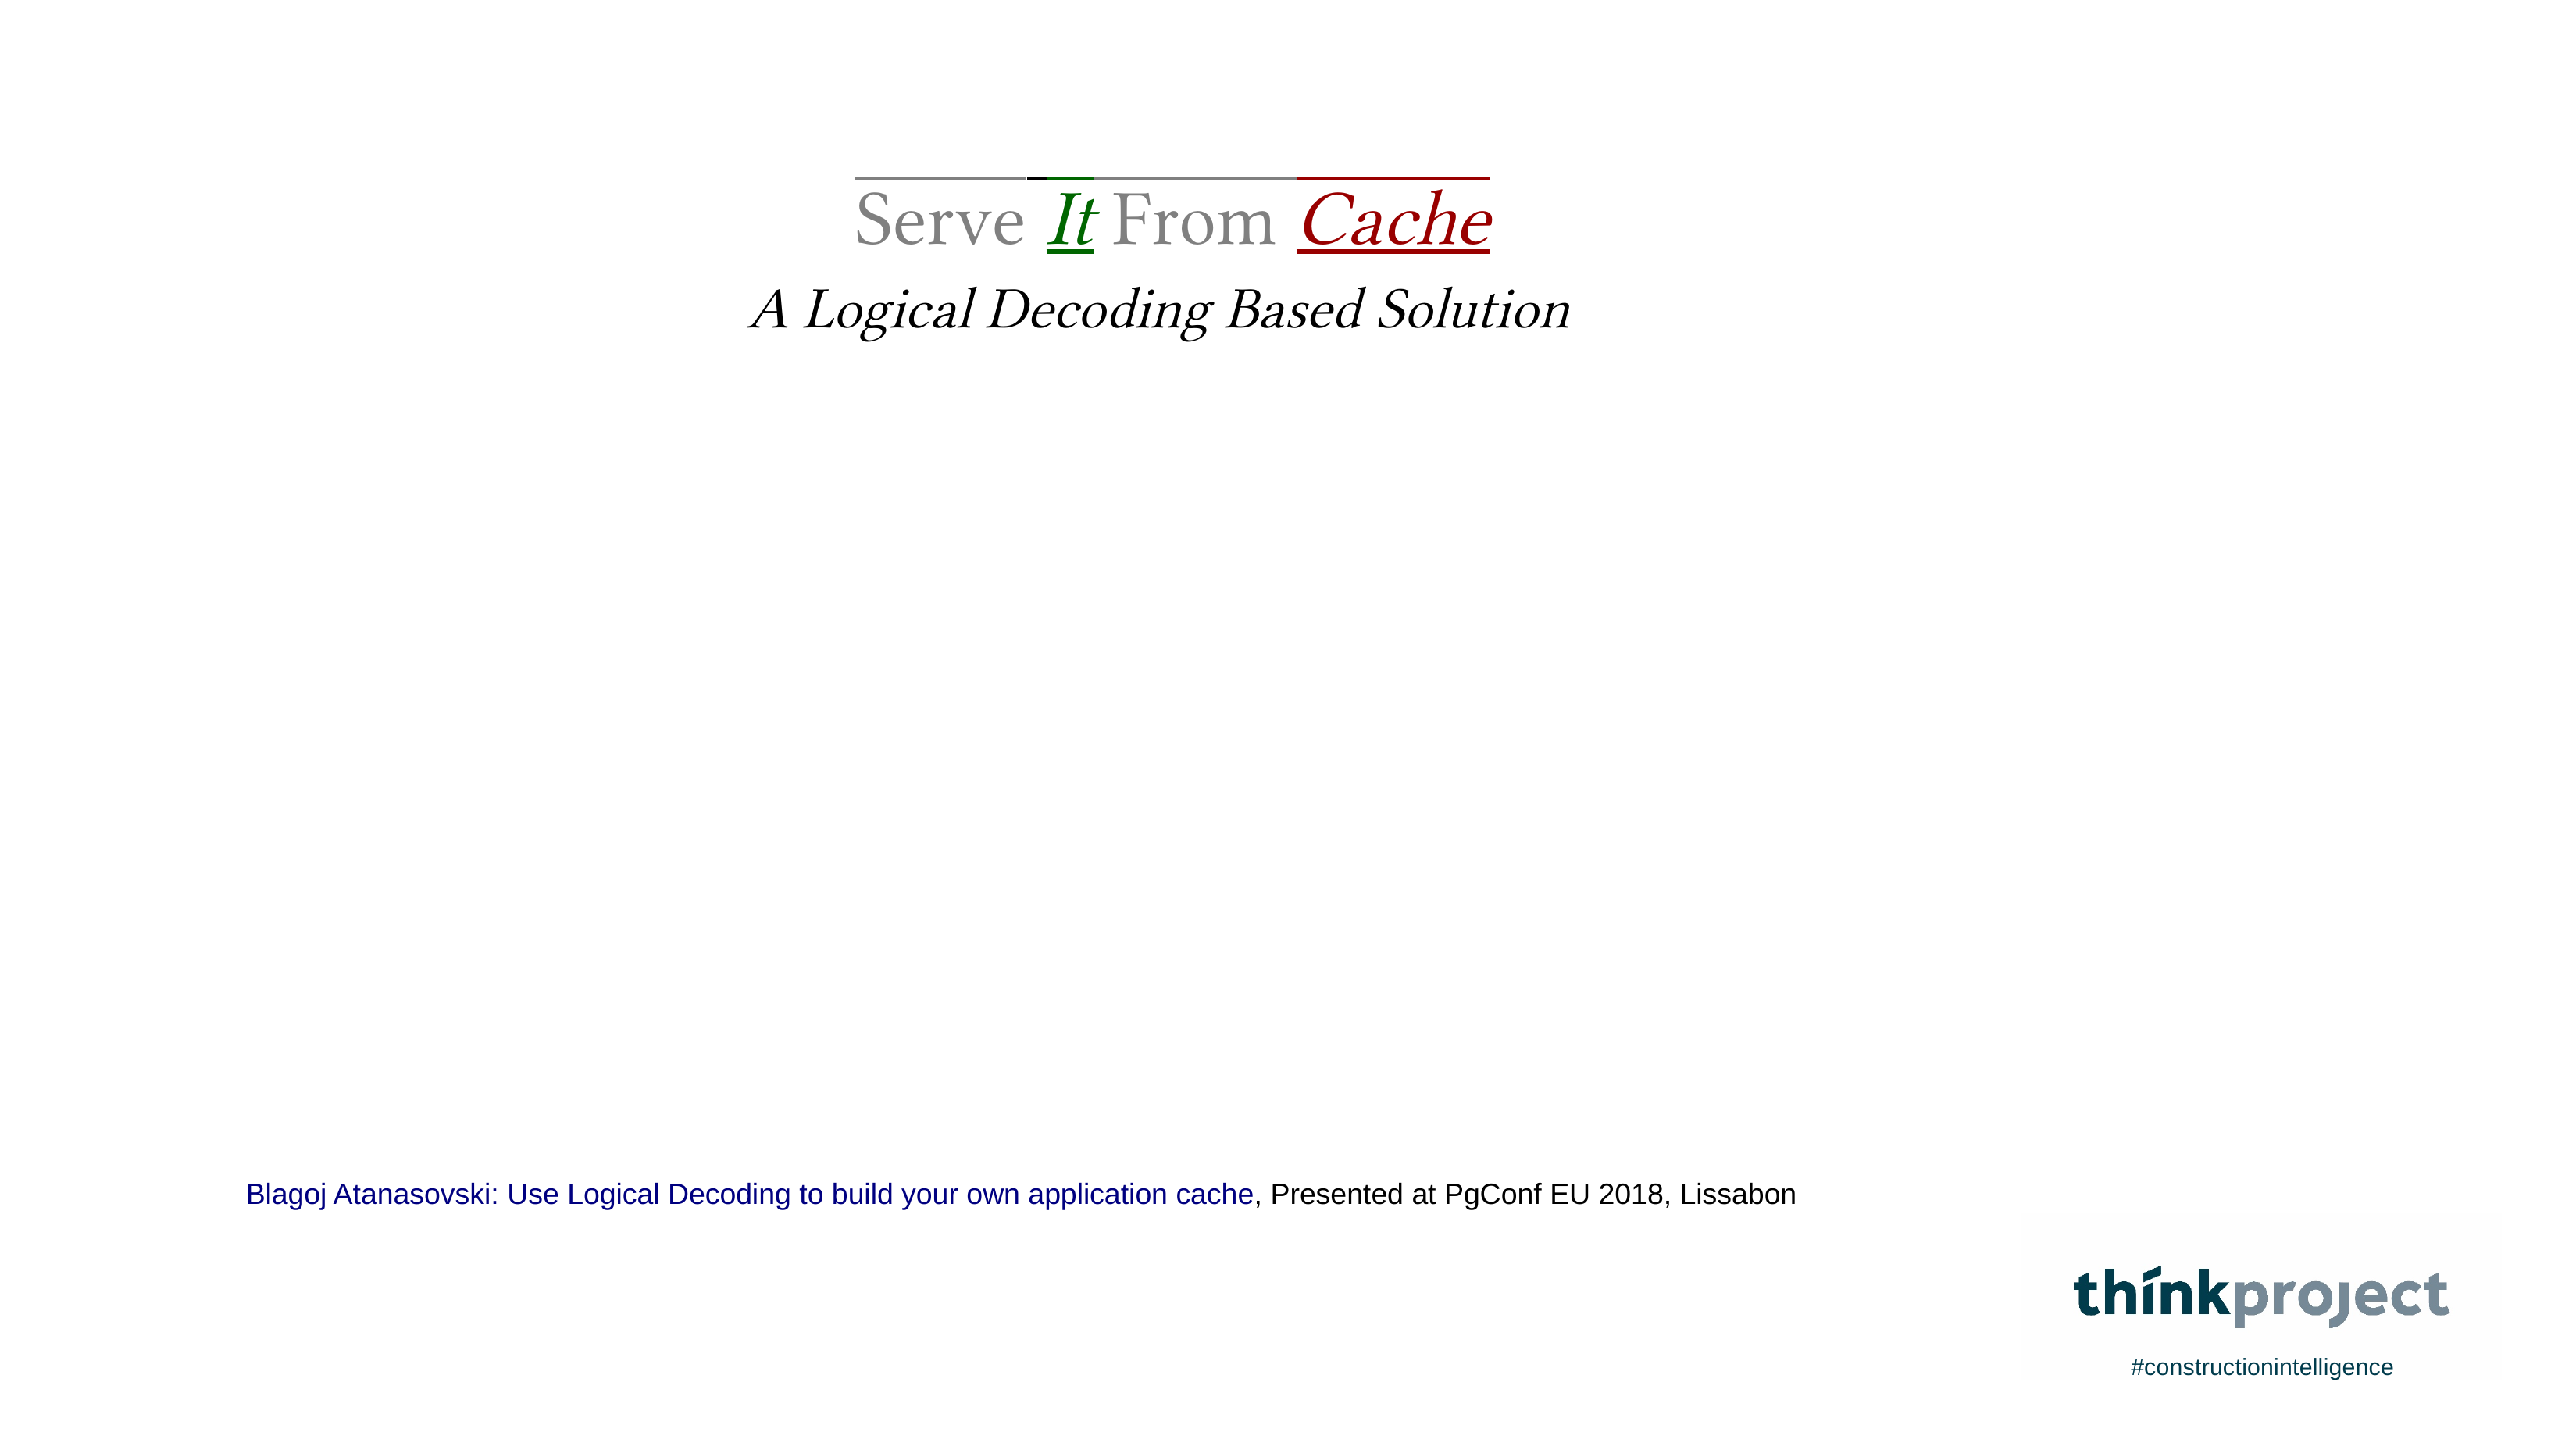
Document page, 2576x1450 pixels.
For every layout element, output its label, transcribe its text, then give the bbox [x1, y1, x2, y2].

picture [2332, 1364, 2338, 1373]
picture [2021, 1212, 2502, 1380]
text_box Blagoj Atanasovski: Use Logical Decoding to build your own application cache, Presented at PgConf EU 2018, Lissabon [234, 1172, 1809, 1216]
text_box A Logical Decoding Based Solution [735, 270, 1603, 416]
text_box Serve It From Cache [824, 168, 1602, 270]
